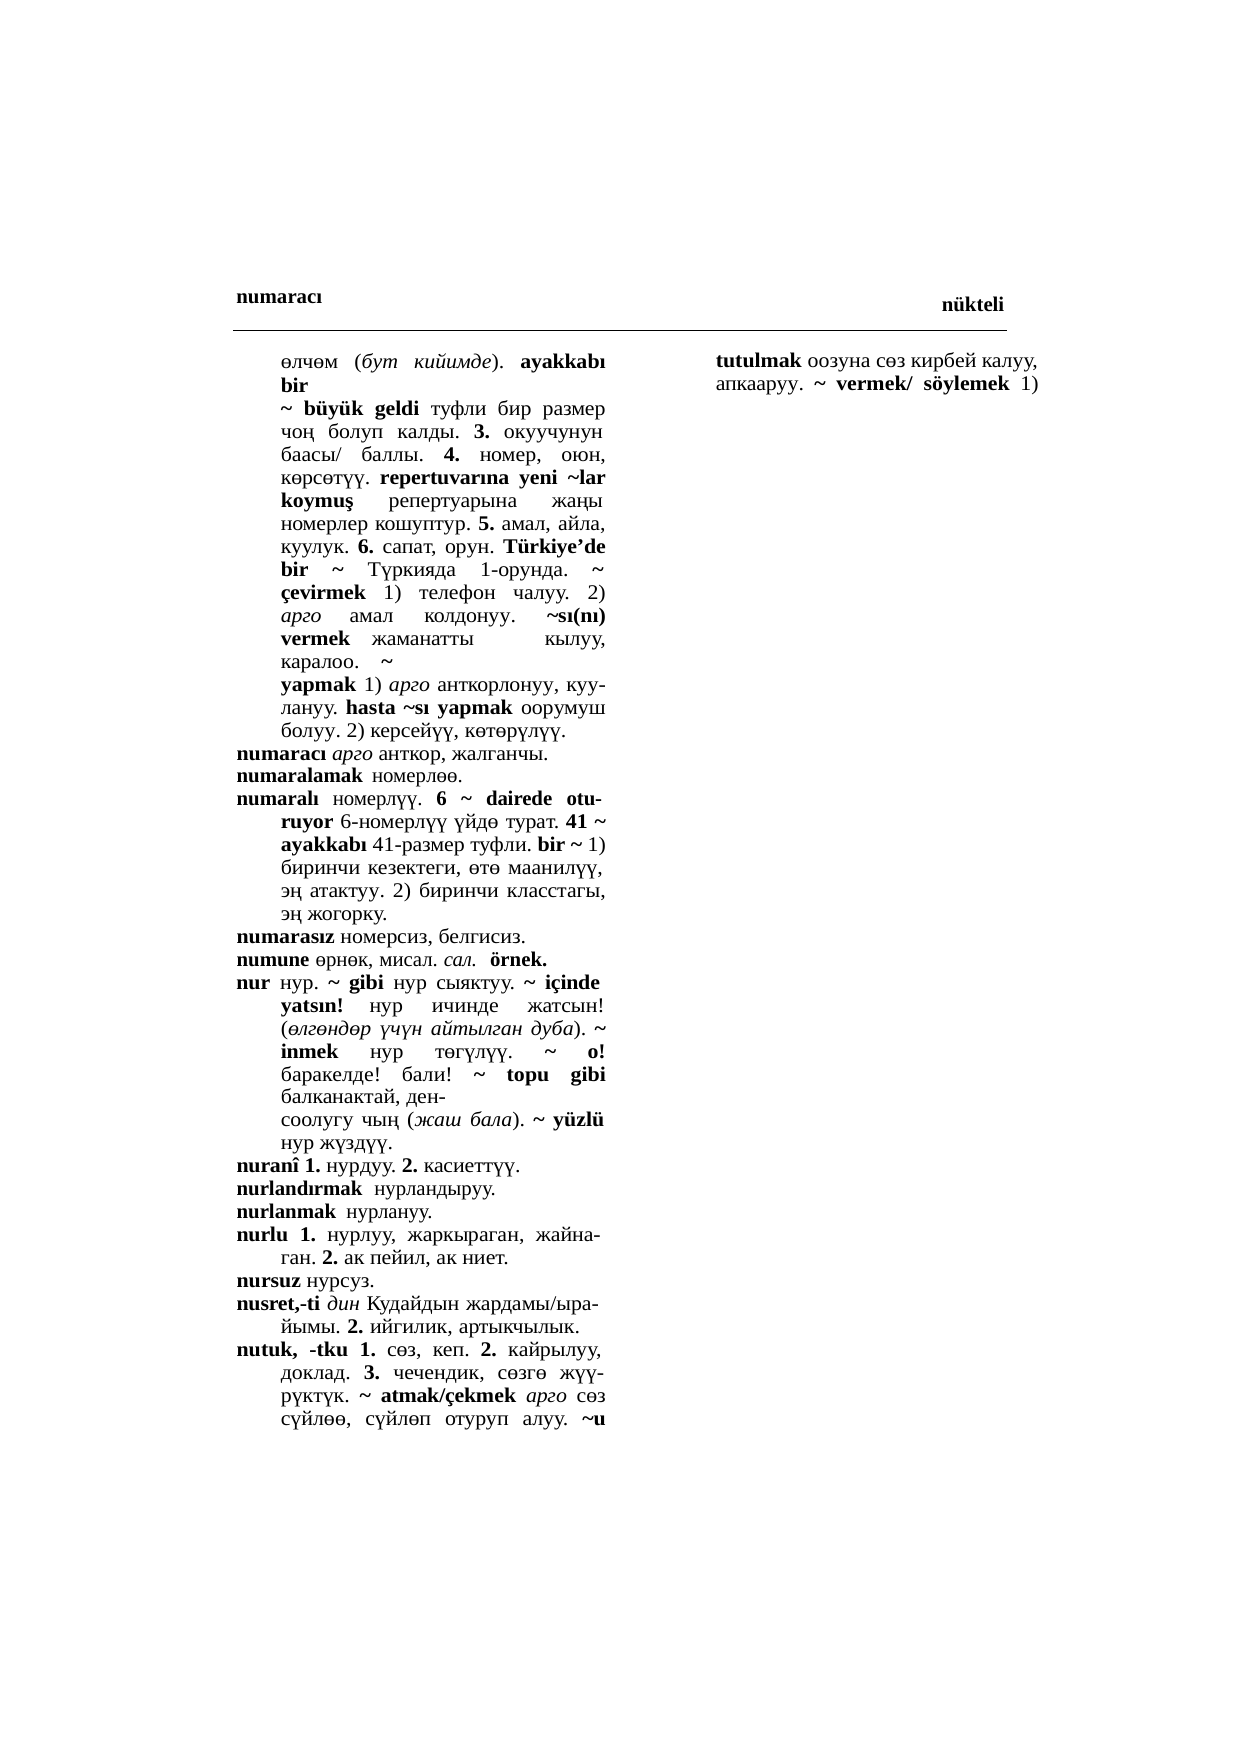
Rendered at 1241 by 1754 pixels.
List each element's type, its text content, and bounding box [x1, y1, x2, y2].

text numaracı арго анткор, жалганчы. [236, 742, 606, 764]
text nusret,-ti дин Кудайдын жардамы/ыра- [236, 1292, 606, 1315]
text nükteli [942, 292, 1065, 316]
text numune өрнөк, мисал. сал. örnek. [236, 948, 606, 971]
text (өлгөндөр үчүн айтылган дуба). ~ inmek нур төгүлүү. ~ o! баракелде! бали! ~ topu gibi балканактай, ден- [281, 1017, 606, 1108]
text numaralı номерлүү. 6 ~ dairede otu- [236, 787, 606, 810]
text өлчөм (бут кийимде). ayakkabı bir [281, 349, 606, 397]
text nur нур. ~ gibi нур сыяктуу. ~ içinde yatsın! нур ичинде жатсын! [236, 971, 606, 1017]
text nuranî 1. нурдуу. 2. касиеттүү. [236, 1154, 606, 1177]
text эң атактуу. 2) биринчи класстагы, эң жогорку. [281, 879, 606, 925]
text нур жүздүү. [281, 1131, 393, 1154]
text tutulmak оозуна сөз кирбей калуу, [716, 349, 1065, 372]
text numaracı [236, 284, 322, 308]
text йымы. 2. ийгилик, артыкчылык. [281, 1315, 583, 1338]
text баасы/ баллы. 4. номер, оюн, көрсөтүү. repertuvarına yeni ~lar koymuş репертуарына жаңы [281, 443, 606, 512]
text номерлер кошуптур. 5. амал, айла, куулук. 6. сапат, орун. Türkiye’de bir ~ Түркияда 1-орунда. ~ [281, 512, 606, 581]
text nurlanmak нурлануу. [236, 1200, 606, 1223]
text çevirmek 1) телефон чалуу. 2) арго амал колдонуу. ~sı(nı) vermek жаманатты кылуу, каралоо. ~ [281, 581, 606, 673]
text рүктүк. ~ atmak/çekmek арго сөз сүйлөө, сүйлөп отуруп алуу. ~u [281, 1384, 606, 1430]
text соолугу чың (жаш бала). ~ yüzlü [281, 1108, 606, 1131]
text ган. 2. ак пейил, ак ниет. [281, 1246, 510, 1269]
text апкааруу. ~ vermek/ söylemek 1) [716, 372, 1065, 395]
text numaralamak номерлөө. [236, 764, 606, 787]
text numarasız номерсиз, белгисиз. [236, 925, 606, 948]
text nurlu 1. нурлуу, жаркыраган, жайна- [236, 1223, 606, 1246]
text nursuz нурсуз. [236, 1269, 606, 1292]
text ruyor 6-номерлүү үйдө турат. 41 ~ ayakkabı 41-размер туфли. bir ~ 1) биринчи кезектеги, өтө маанилүү, [281, 810, 606, 879]
text ~ büyük geldi туфли бир размер чоң болуп калды. 3. окуучунун [281, 397, 606, 443]
text nurlandırmak нурландыруу. [236, 1177, 606, 1200]
text yapmak 1) арго анткорлонуу, куу- лануу. hasta ~sı yapmak оорумуш болуу. 2) керсейүү, көтөрүлүү. [281, 673, 606, 742]
text nutuk, -tku 1. сөз, кеп. 2. кайрылуу, доклад. 3. чечендик, сөзгө жүү- [236, 1338, 606, 1384]
